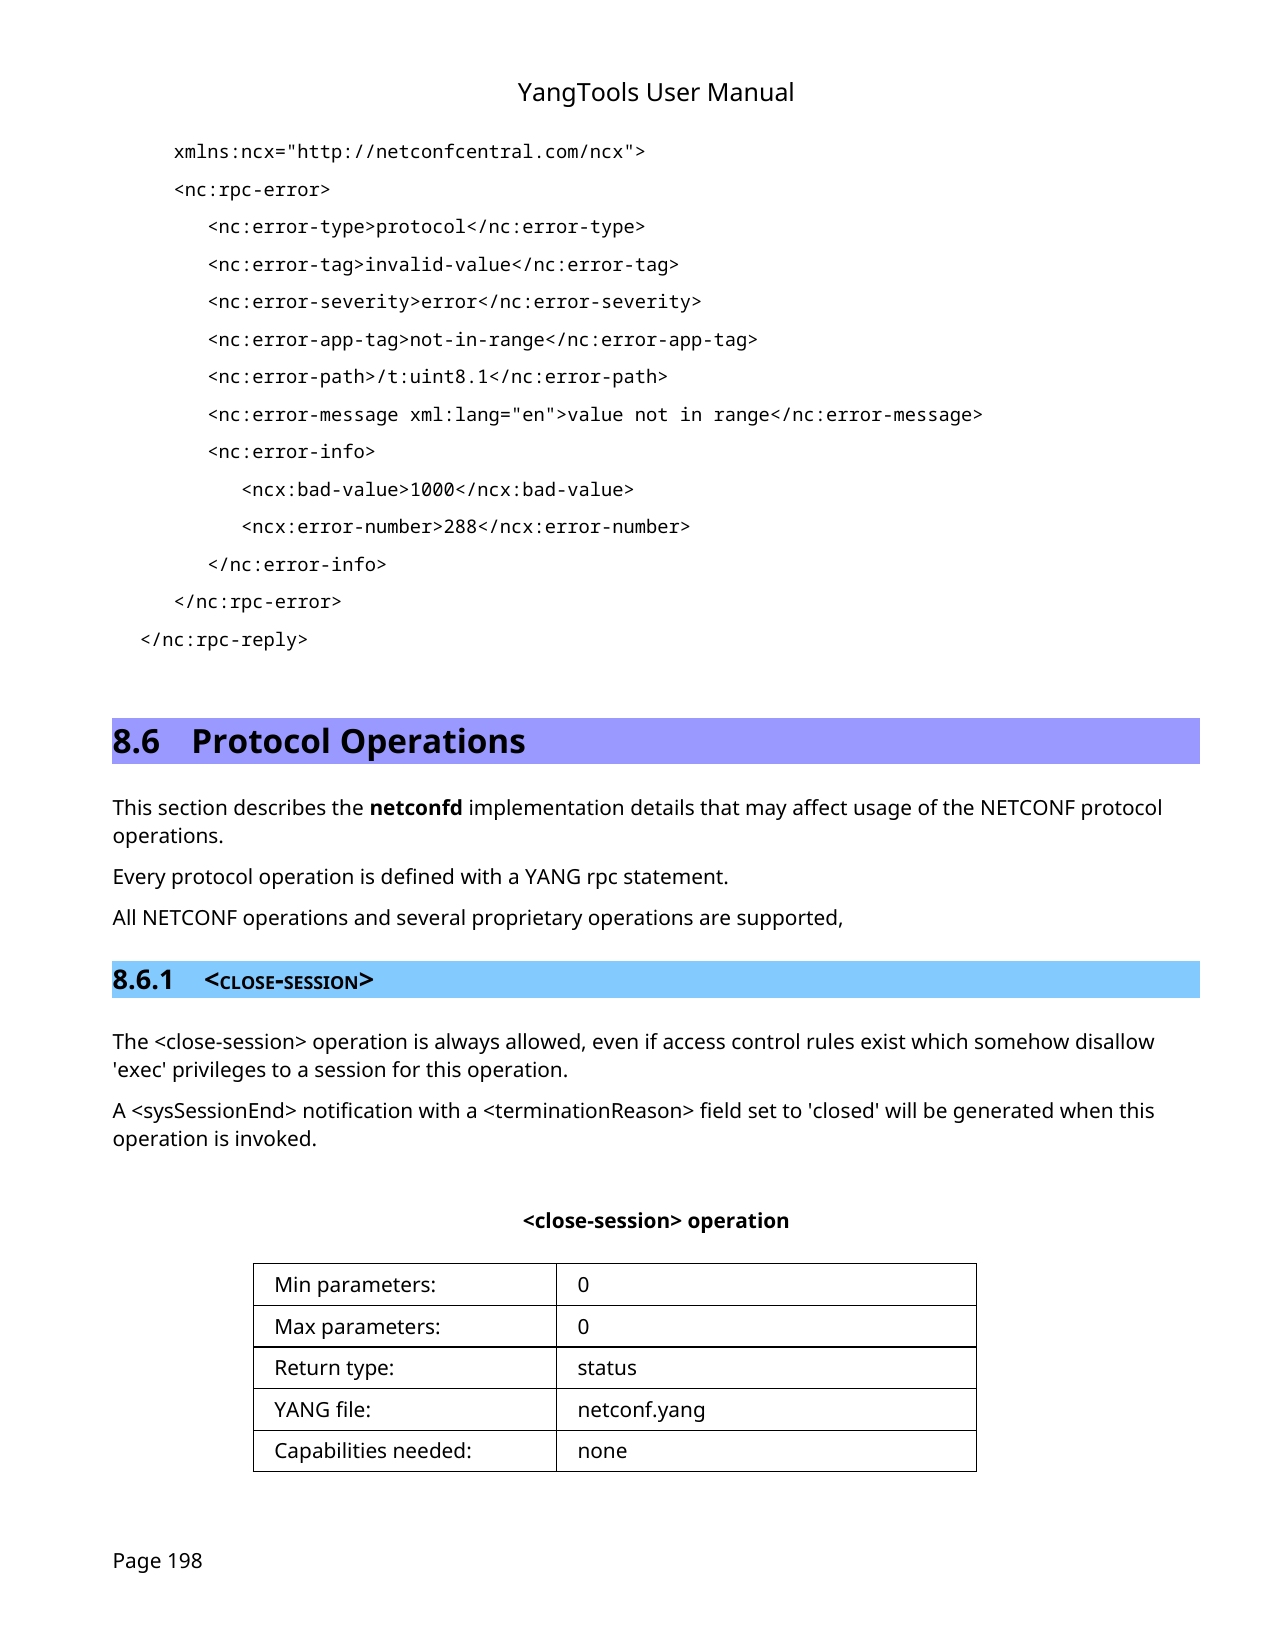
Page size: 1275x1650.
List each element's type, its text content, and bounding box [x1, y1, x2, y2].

table_header Min parameters: [254, 1264, 556, 1305]
text </nc:rpc-error> [139, 588, 1200, 614]
text <ncx:bad-value>1000</ncx:bad-value> [139, 476, 1200, 502]
text <ncx:error-number>288</ncx:error-number> [139, 513, 1200, 539]
text </nc:error-info> [139, 551, 1200, 577]
text This section describes the netconfd implementation details that may affect usage of the NETCONF protocol operations. [112, 793, 1200, 850]
text Every protocol operation is defined with a YANG rpc statement. [112, 862, 1200, 891]
text <nc:rpc-error> [139, 176, 1200, 202]
text The <close-session> operation is always allowed, even if access control rules exist which somehow disallow 'exec' privileges to a session for this operation. [112, 1027, 1200, 1084]
text <nc:error-type>protocol</nc:error-type> [139, 213, 1200, 239]
text <nc:error-app-tag>not-in-range</nc:error-app-tag> [139, 326, 1200, 352]
table_cell netconf.yang [557, 1389, 976, 1429]
table_cell none [557, 1431, 976, 1471]
table_cell status [557, 1348, 976, 1388]
text xmlns:ncx="http://netconfcentral.com/ncx"> [139, 138, 1200, 164]
subtitle <close-session> [112, 961, 1200, 998]
table_cell YANG file: [254, 1389, 556, 1429]
subtitle <close-session> operation [127, 1206, 1185, 1235]
text A <sysSessionEnd> notification with a <terminationReason> field set to 'closed' will be generated when this operation is invoked. [112, 1096, 1200, 1153]
table_cell Max parameters: [254, 1306, 556, 1346]
table_header 0 [557, 1264, 976, 1305]
table_cell Return type: [254, 1348, 556, 1388]
text All NETCONF operations and several proprietary operations are supported, [112, 903, 1200, 932]
text <nc:error-tag>invalid-value</nc:error-tag> [139, 251, 1200, 277]
text <nc:error-message xml:lang="en">value not in range</nc:error-message> [139, 401, 1200, 427]
text <nc:error-severity>error</nc:error-severity> [139, 288, 1200, 314]
table_cell Capabilities needed: [254, 1431, 556, 1471]
table_cell 0 [557, 1306, 976, 1346]
text <nc:error-info> [139, 438, 1200, 464]
text <nc:error-path>/t:uint8.1</nc:error-path> [139, 363, 1200, 389]
subtitle Protocol Operations [112, 718, 1200, 764]
text </nc:rpc-reply> [139, 626, 1200, 652]
